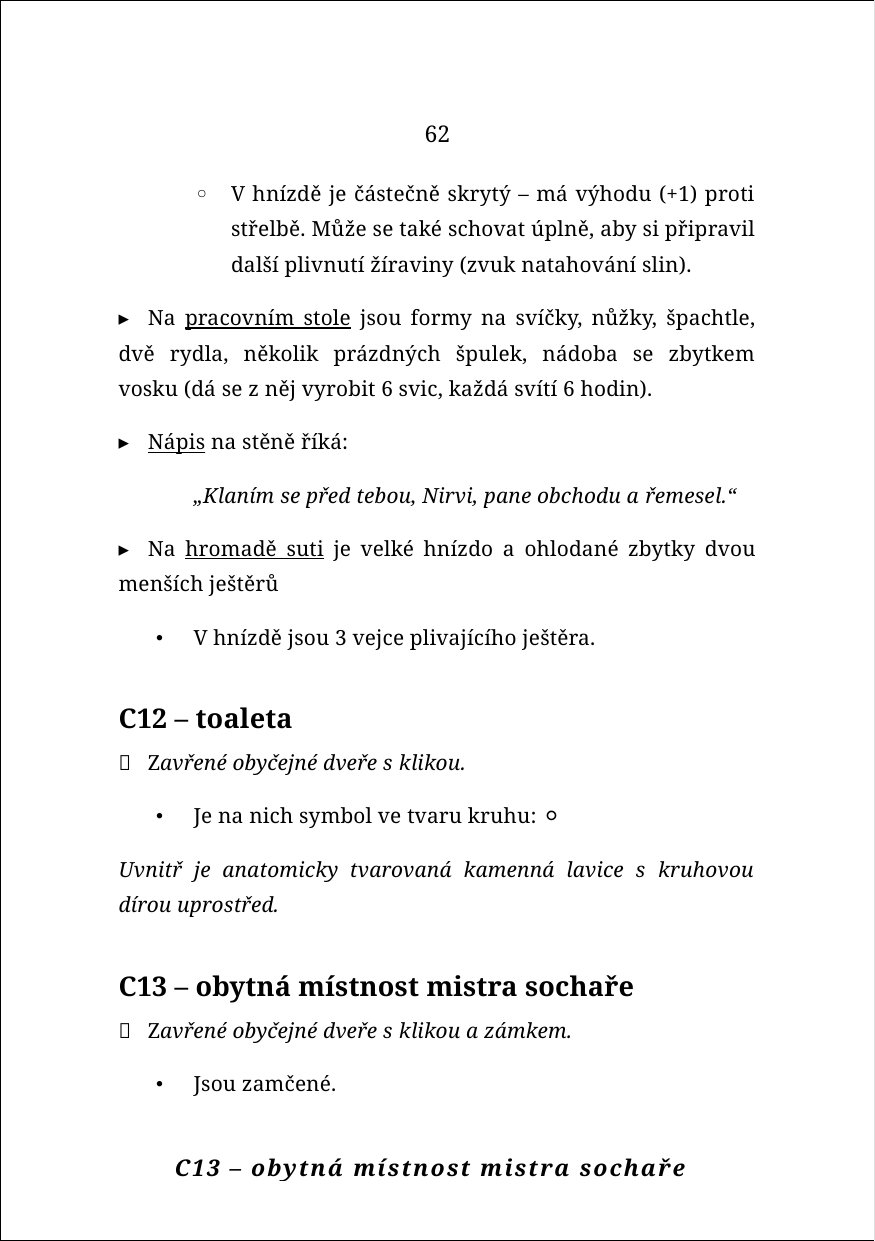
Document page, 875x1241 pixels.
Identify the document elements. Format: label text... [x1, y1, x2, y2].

text ▸ Na hromadě suti je velké hnízdo a⁠ ohlodané zbytky dvou menších ještěrů [118, 534, 756, 598]
list „Klaním se před tebou, Nirvi, pane obchodu a⁠ řemesel.“ [156, 481, 756, 509]
text ▸ Na pracovním stole jsou formy na svíčky, nůžky, špachtle, dvě rydla, několik prázdných špulek, nádoba se zbytkem vosku (dá se z⁠ něj vyrobit 6 svic, každá svítí 6 hodin). [118, 303, 756, 403]
list Je na nich symbol ve tvaru kruhu: ⚪ [156, 801, 756, 830]
text 🚪 Zavřené obyčejné dveře s⁠ klikou a⁠ zámkem. [118, 1016, 756, 1044]
text Uvnitř je anatomicky tvarovaná kamenná lavice s⁠ kruhovou dírou uprostřed. [118, 855, 756, 919]
list Jsou zamčené. [156, 1069, 756, 1097]
text ▸ Nápis na stěně říká: [118, 427, 756, 456]
list V⁠ hnízdě je částečně skrytý – má výhodu (+1) proti střelbě. Může se také schovat úplně, aby si připravil další plivnutí žíraviny (zvuk natahování slin). [193, 179, 756, 278]
subtitle C13 – obytná místnost mistra sochaře [118, 967, 756, 1004]
subtitle C12 – toaleta [118, 699, 756, 736]
text 🚪 Zavřené obyčejné dveře s⁠ klikou. [118, 748, 756, 777]
list V⁠ hnízdě jsou 3 vejce plivajícího ještěra. [156, 623, 756, 651]
